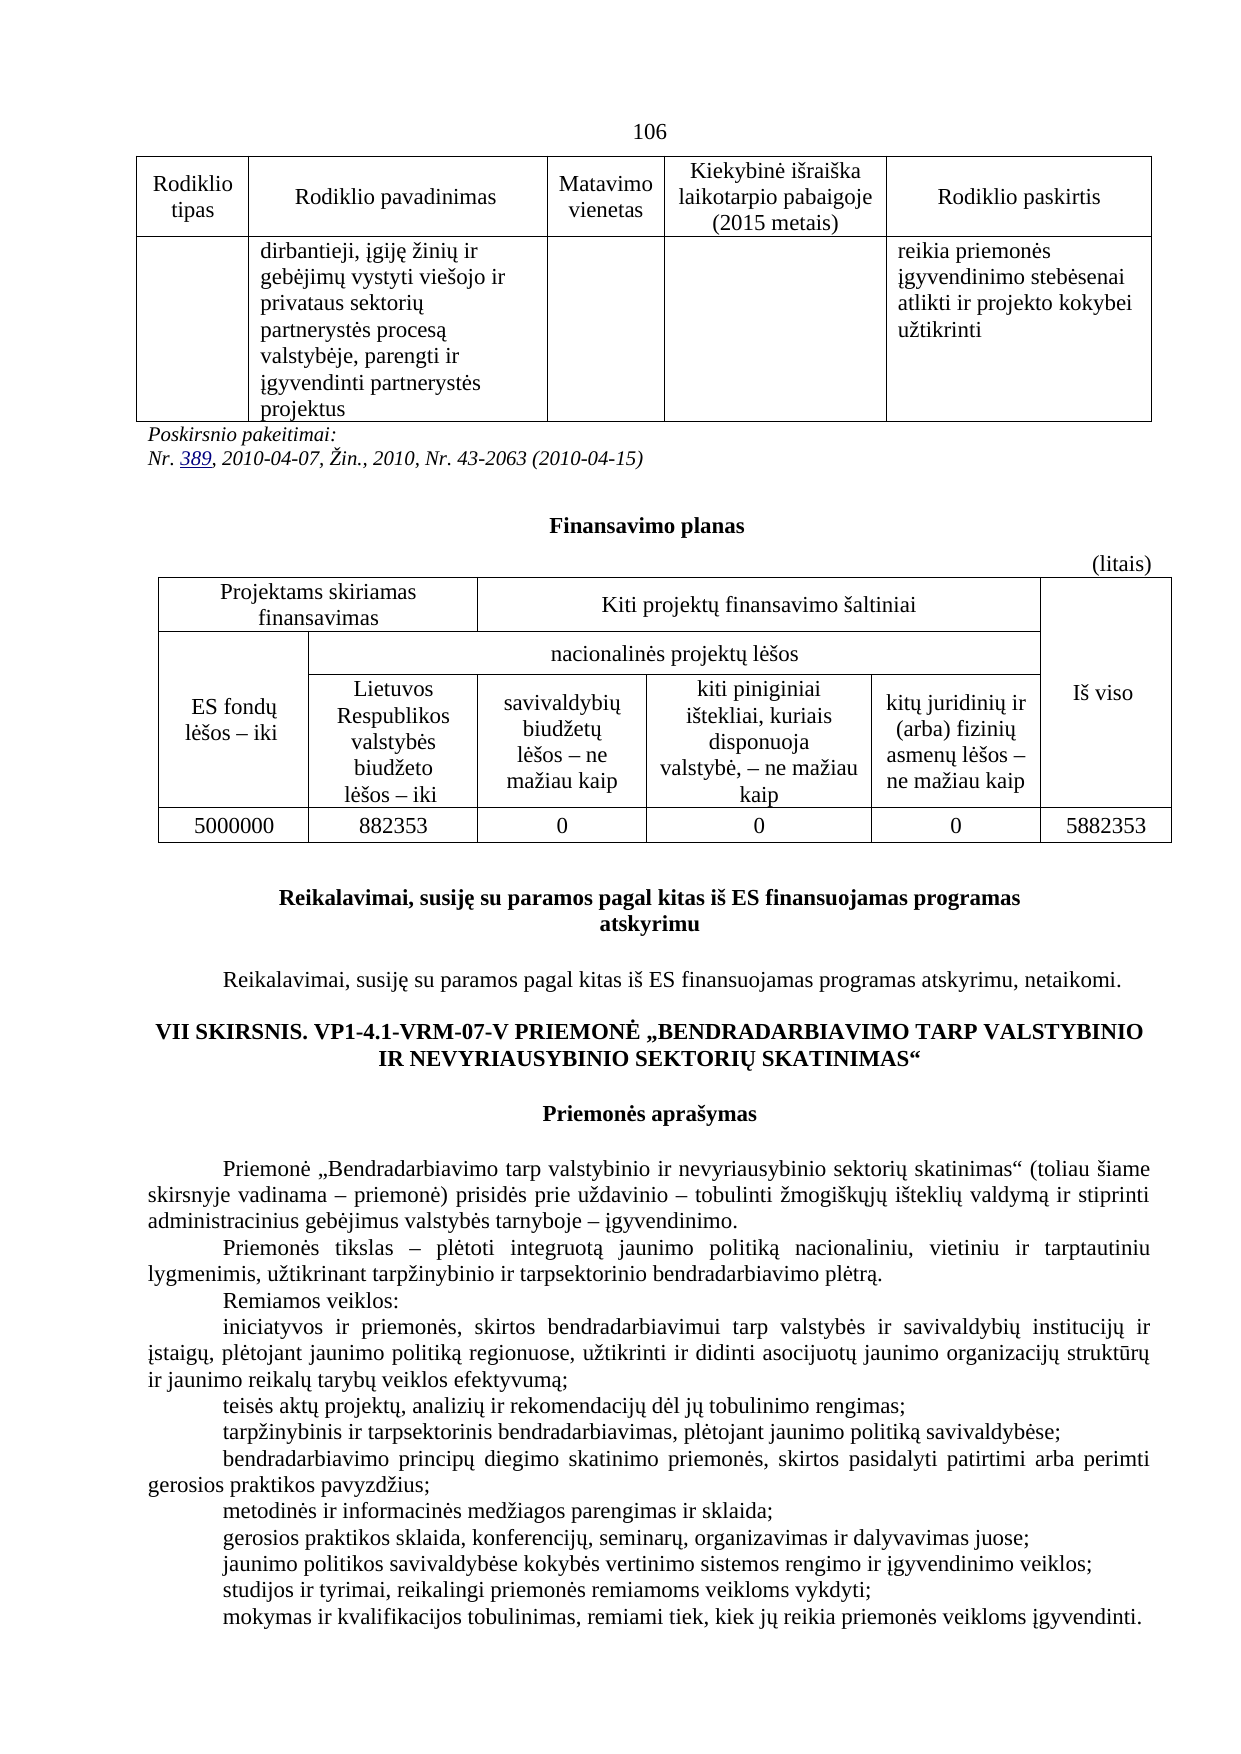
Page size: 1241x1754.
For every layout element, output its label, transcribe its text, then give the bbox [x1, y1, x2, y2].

text Poskirsnio pakeitimai: [148, 422, 1152, 446]
table_cell savivaldybių biudžetų lėšos – ne mažiau kaip [478, 675, 646, 807]
text studijos ir tyrimai, reikalingi priemonės remiamoms veikloms vykdyti; [148, 1577, 1152, 1603]
table_header Rodiklio paskirtis [887, 157, 1151, 236]
text tarpžinybinis ir tarpsektorinis bendradarbiavimas, plėtojant jaunimo politiką savivaldybėse; [148, 1418, 1152, 1445]
subtitle VII SKIRSNIS. VP1-4.1-VRM-07-V PRIEMONĖ „BENDRADARBIAVIMO TARP VALSTYBINIO IR NEVYRIAUSYBINIO SEKTORIŲ SKATINIMAS“ [148, 1018, 1152, 1071]
text metodinės ir informacinės medžiagos parengimas ir sklaida; [148, 1497, 1152, 1524]
table_header Iš viso [1041, 578, 1171, 807]
table_cell kiti piniginiai ištekliai, kuriais disponuoja valstybė, – ne mažiau kaip [647, 675, 871, 807]
table_cell reikia priemonės įgyvendinimo stebėsenai atlikti ir projekto kokybei užtikrinti [887, 237, 1151, 421]
table_header Kiekybinė išraiška laikotarpio pabaigoje (2015 metais) [665, 157, 886, 236]
text Remiamos veiklos: [148, 1287, 1152, 1313]
table_cell ES fondų lėšos – iki [159, 632, 308, 807]
text Priemonės tikslas – plėtoti integruotą jaunimo politiką nacionaliniu, vietiniu ir tarptautiniu lygmenimis, užtikrinant tarpžinybinio ir tarpsektorinio bendradarbiavimo plėtrą. [148, 1234, 1152, 1287]
table_header Projektams skiriamas finansavimas [159, 578, 477, 631]
table_cell [665, 237, 886, 421]
table_cell 0 [478, 808, 646, 842]
table_cell 5882353 [1041, 808, 1171, 842]
table_cell kitų juridinių ir (arba) fizinių asmenų lėšos – ne mažiau kaip [872, 675, 1040, 807]
text Priemonė „Bendradarbiavimo tarp valstybinio ir nevyriausybinio sektorių skatinimas“ (toliau šiame skirsnyje vadinama – priemonė) prisidės prie uždavinio – tobulinti žmogiškųjų išteklių valdymą ir stiprinti administracinius gebėjimus valstybės tarnyboje – įgyvendinimo. [148, 1155, 1152, 1234]
text mokymas ir kvalifikacijos tobulinimas, remiami tiek, kiek jų reikia priemonės veikloms įgyvendinti. [148, 1603, 1152, 1629]
table_cell [137, 237, 248, 421]
text Reikalavimai, susiję su paramos pagal kitas iš ES finansuojamas programas atskyrimu [148, 884, 1152, 937]
text (litais) [148, 551, 1152, 577]
text Finansavimo planas [148, 512, 1152, 538]
text gerosios praktikos sklaida, konferencijų, seminarų, organizavimas ir dalyvavimas juose; [148, 1524, 1152, 1550]
text Nr. 389, 2010-04-07, Žin., 2010, Nr. 43-2063 (2010-04-15) [148, 446, 1152, 470]
table_cell Lietuvos Respublikos valstybės biudžeto lėšos – iki [309, 675, 477, 807]
table_cell 0 [872, 808, 1040, 842]
table_header Matavimo vienetas [548, 157, 664, 236]
table_cell 5000000 [159, 808, 308, 842]
table_header Rodiklio tipas [137, 157, 248, 236]
text iniciatyvos ir priemonės, skirtos bendradarbiavimui tarp valstybės ir savivaldybių institucijų ir įstaigų, plėtojant jaunimo politiką regionuose, užtikrinti ir didinti asocijuotų jaunimo organizacijų struktūrų ir jaunimo reikalų tarybų veiklos efektyvumą; [148, 1313, 1152, 1392]
text teisės aktų projektų, analizių ir rekomendacijų dėl jų tobulinimo rengimas; [148, 1392, 1152, 1418]
table_header Kiti projektų finansavimo šaltiniai [478, 578, 1040, 631]
text Reikalavimai, susiję su paramos pagal kitas iš ES finansuojamas programas atskyrimu, netaikomi. [148, 966, 1152, 992]
text jaunimo politikos savivaldybėse kokybės vertinimo sistemos rengimo ir įgyvendinimo veiklos; [148, 1550, 1152, 1577]
table_cell nacionalinės projektų lėšos [309, 632, 1040, 674]
table_cell [548, 237, 664, 421]
table_cell 882353 [309, 808, 477, 842]
table_header Rodiklio pavadinimas [249, 157, 547, 236]
text bendradarbiavimo principų diegimo skatinimo priemonės, skirtos pasidalyti patirtimi arba perimti gerosios praktikos pavyzdžius; [148, 1445, 1152, 1497]
table_cell dirbantieji, įgiję žinių ir gebėjimų vystyti viešojo ir privataus sektorių partnerystės procesą valstybėje, parengti ir įgyvendinti partnerystės projektus [249, 237, 547, 421]
table_cell 0 [647, 808, 871, 842]
text Priemonės aprašymas [148, 1100, 1152, 1126]
